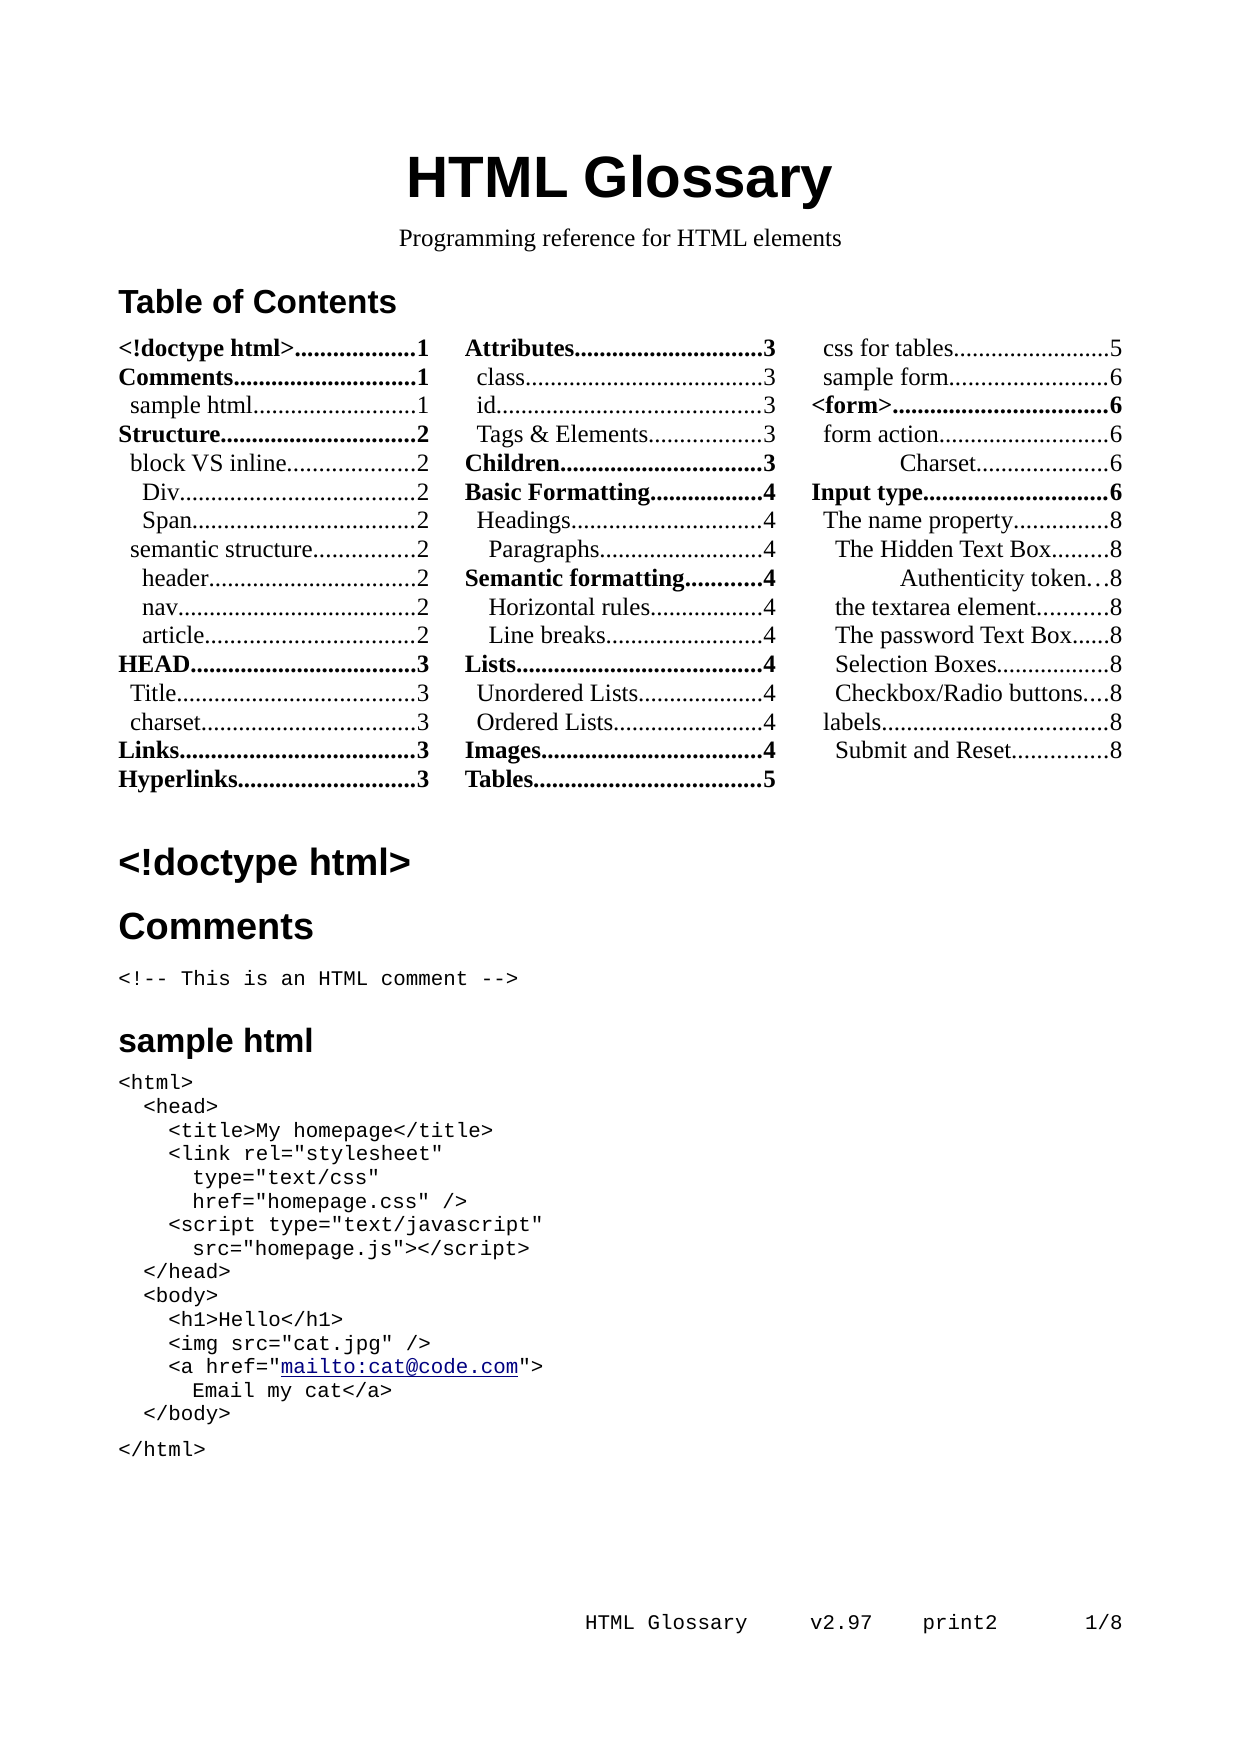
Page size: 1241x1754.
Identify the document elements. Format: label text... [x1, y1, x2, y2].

text Div 2 [142, 477, 429, 506]
text <h1>Hello</h1> [118, 1309, 591, 1332]
text Attributes 3 [464, 333, 776, 362]
text sample html 1 [130, 391, 429, 419]
text Comments 1 [118, 362, 429, 391]
text <head> [118, 1096, 591, 1120]
text Children 3 [464, 448, 776, 477]
text Structure 2 [118, 419, 429, 448]
subtitle Comments [118, 904, 591, 947]
text Paragraphs 4 [488, 534, 776, 563]
text <img src="cat.jpg" /> [118, 1332, 591, 1356]
text <!-- This is an HTML comment --> [118, 968, 591, 992]
text <title>My homepage</title> [118, 1120, 591, 1143]
text header 2 [142, 563, 429, 592]
text <!doctype html> 1 [118, 333, 429, 362]
text Basic Formatting 4 [464, 477, 776, 506]
text HEAD 3 [118, 649, 429, 678]
text Checkbox/Radio buttons 8 [835, 678, 1122, 707]
text <body> [118, 1285, 591, 1309]
text the textarea element 8 [835, 592, 1122, 621]
text Tags & Elements 3 [476, 419, 776, 448]
text Submit and Reset 8 [835, 736, 1122, 764]
title HTML Glossary [118, 143, 1122, 210]
text </head> [118, 1262, 591, 1285]
text Links 3 [118, 736, 429, 764]
text Headings 4 [476, 506, 776, 534]
text article 2 [142, 621, 429, 649]
text </html> [118, 1439, 591, 1462]
subtitle <!doctype html> [118, 839, 591, 883]
text sample form 6 [823, 362, 1122, 391]
text <html> [118, 1072, 591, 1096]
text <link rel="stylesheet" type="text/css" href="homepage.css" /> [118, 1143, 591, 1214]
text Lists 4 [464, 649, 776, 678]
text Images 4 [464, 736, 776, 764]
text </body> [118, 1403, 591, 1427]
text The Hidden Text Box 8 [835, 534, 1122, 563]
text Hyperlinks 3 [118, 764, 429, 793]
text <a href="mailto:cat@code.com"> Email my cat</a> [118, 1356, 591, 1403]
text Span 2 [142, 506, 429, 534]
text The password Text Box 8 [835, 621, 1122, 649]
text Unordered Lists 4 [476, 678, 776, 707]
text Charset 6 [899, 448, 1122, 477]
text Line breaks 4 [488, 621, 776, 649]
text Title 3 [130, 678, 429, 707]
text Programming reference for HTML elements [118, 223, 1122, 251]
text css for tables 5 [823, 333, 1122, 362]
text Selection Boxes 8 [835, 649, 1122, 678]
text <form> 6 [811, 391, 1122, 419]
text Horizontal rules 4 [488, 592, 776, 621]
text The name property 8 [823, 506, 1122, 534]
text <script type="text/javascript" src="homepage.js"></script> [118, 1214, 591, 1262]
text class 3 [476, 362, 776, 391]
text nav 2 [142, 592, 429, 621]
subtitle sample html [118, 1021, 591, 1060]
text Authenticity token 8 [899, 563, 1122, 592]
text form action 6 [823, 419, 1122, 448]
text Semantic formatting 4 [464, 563, 776, 592]
text block VS inline 2 [130, 448, 429, 477]
subtitle Table of Contents [118, 282, 1122, 321]
text labels 8 [823, 707, 1122, 736]
text Tables 5 [464, 764, 776, 793]
text id 3 [476, 391, 776, 419]
text charset 3 [130, 707, 429, 736]
text Ordered Lists 4 [476, 707, 776, 736]
text Input type 6 [811, 477, 1122, 506]
text semantic structure 2 [130, 534, 429, 563]
